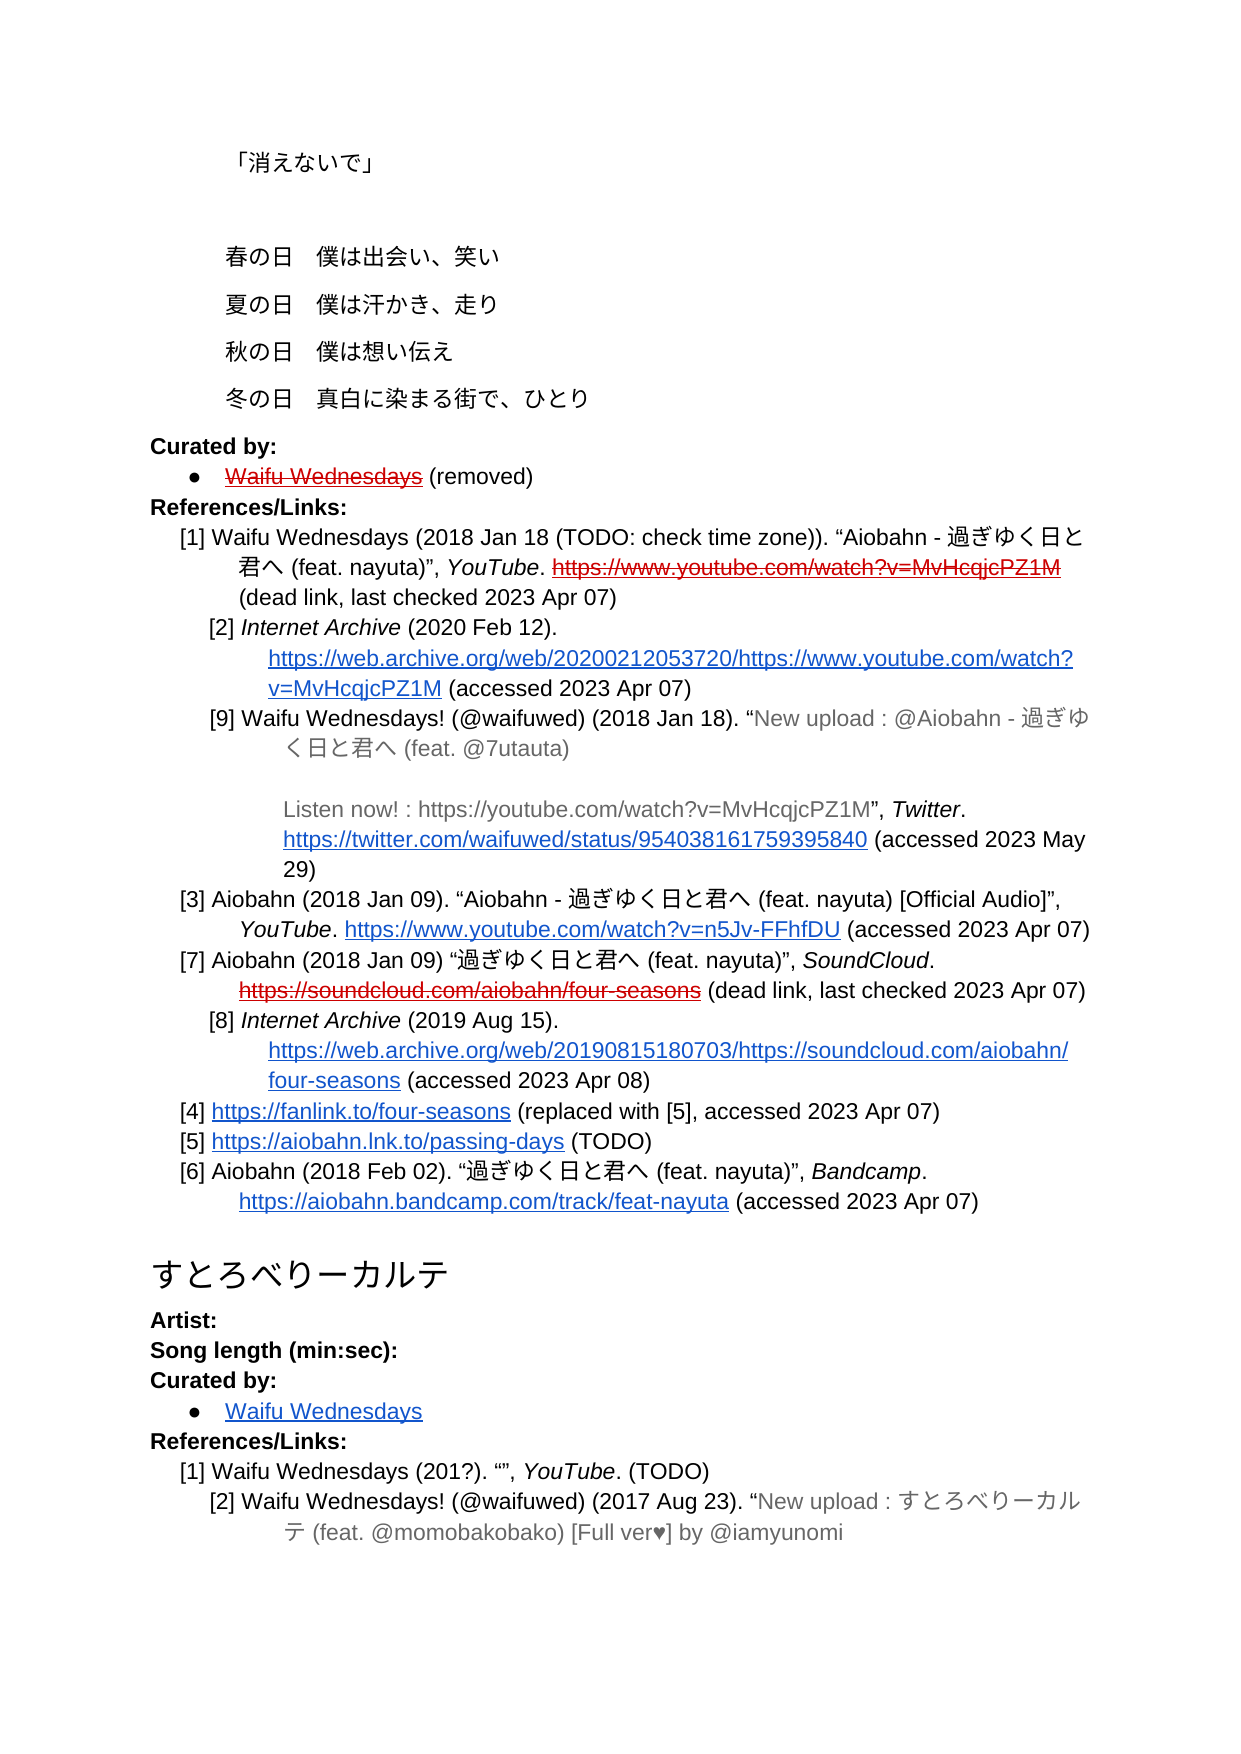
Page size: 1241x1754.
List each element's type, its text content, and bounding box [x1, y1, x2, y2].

subtitle すとろべりーカルテ [150, 1256, 1090, 1294]
text Artist: [150, 1307, 1090, 1333]
text [2] Waifu Wednesdays! (@waifuwed) (2017 Aug 23). “New upload : すとろべりーカルテ (feat. @momobakobako) [Full ver♥] by @iamyunomi [209, 1488, 1090, 1575]
list Waifu Wednesdays (removed) [187, 463, 1090, 490]
text [4] https://fanlink.to/four-seasons (replaced with [5], accessed 2023 Apr 07) [179, 1098, 1090, 1124]
text [6] Aiobahn (2018 Feb 02). “過​ぎ​ゆ​く​日​と​君​へ (feat. nayuta)”, Bandcamp. https://aiobahn.bandcamp.com/track/feat-nayuta (accessed 2023 Apr 07) [179, 1158, 1090, 1215]
text [1] Waifu Wednesdays (2018 Jan 18 (TODO: check time zone)). “Aiobahn - 過ぎゆく日と君へ (feat. nayuta)”, YouTube. https://www.youtube.com/watch?v=MvHcqjcPZ1M (dead link, last checked 2023 Apr 07) [179, 524, 1090, 611]
text [9] Waifu Wednesdays! (@waifuwed) (2018 Jan 18). “New upload : @Aiobahn - 過ぎゆく日と君へ (feat. @7utauta) Listen now! : https://youtube.com/watch?v=MvHcqjcPZ1M”, Twitter. https://twitter.com/waifuwed/status/954038161759395840 (accessed 2023 May 29) [209, 705, 1090, 882]
text 「消えないで」 [225, 150, 1090, 176]
text 夏の日 僕は汗かき、走り [225, 292, 1090, 318]
text References/Links: [150, 1428, 1090, 1454]
text Curated by: [150, 433, 1090, 459]
text [8] Internet Archive (2019 Aug 15). https://web.archive.org/web/20190815180703/https://soundcloud.com/aiobahn/four-seasons (accessed 2023 Apr 08) [209, 1007, 1090, 1094]
text 春の日 僕は出会い、笑い [225, 244, 1090, 271]
text 冬の日 真白に染まる街で、ひとり [225, 386, 1090, 412]
text Curated by: [150, 1367, 1090, 1394]
text [1] Waifu Wednesdays (201?). “”, YouTube. (TODO) [179, 1458, 1090, 1484]
list Waifu Wednesdays [187, 1398, 1090, 1424]
text References/Links: [150, 493, 1090, 520]
text [7] Aiobahn (2018 Jan 09) “過ぎゆく日と君へ (feat. nayuta)”, SoundCloud. https://soundcloud.com/aiobahn/four-seasons (dead link, last checked 2023 Apr 07) [179, 947, 1090, 1003]
text [5] https://aiobahn.lnk.to/passing-days (TODO) [179, 1128, 1090, 1154]
text Song length (min:sec): [150, 1337, 1090, 1363]
text 秋の日 僕は想い伝え [225, 339, 1090, 365]
text [2] Internet Archive (2020 Feb 12). https://web.archive.org/web/20200212053720/https://www.youtube.com/watch?v=MvHcqjcPZ1M (accessed 2023 Apr 07) [209, 614, 1090, 701]
text [3] Aiobahn (2018 Jan 09). “Aiobahn - 過ぎゆく日と君へ (feat. nayuta) [Official Audio]”, YouTube. https://www.youtube.com/watch?v=n5Jv-FFhfDU (accessed 2023 Apr 07) [179, 886, 1090, 943]
